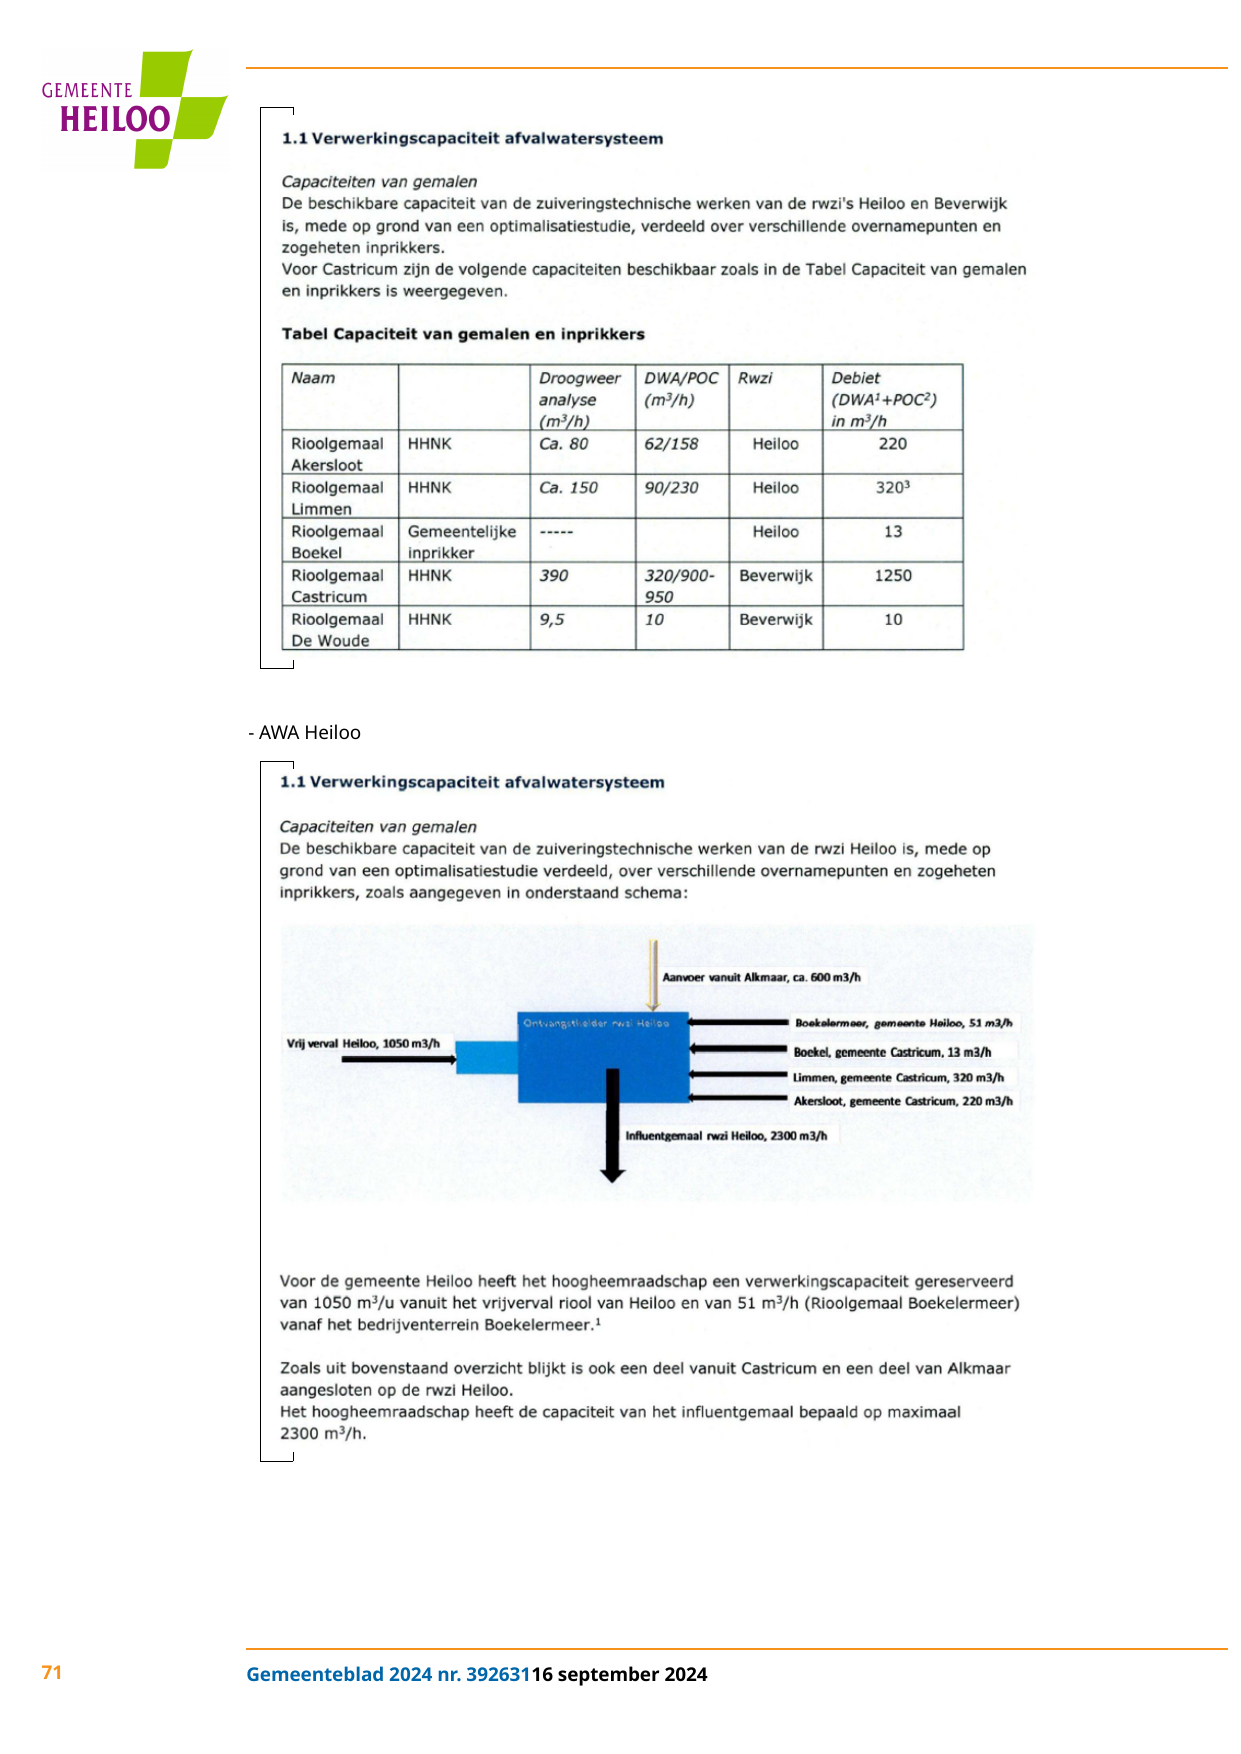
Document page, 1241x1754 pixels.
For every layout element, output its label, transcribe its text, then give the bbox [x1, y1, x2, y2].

picture [268, 115, 1037, 660]
picture [41, 47, 231, 172]
picture [268, 769, 1037, 1452]
text - AWA Heiloo [248, 719, 1152, 745]
